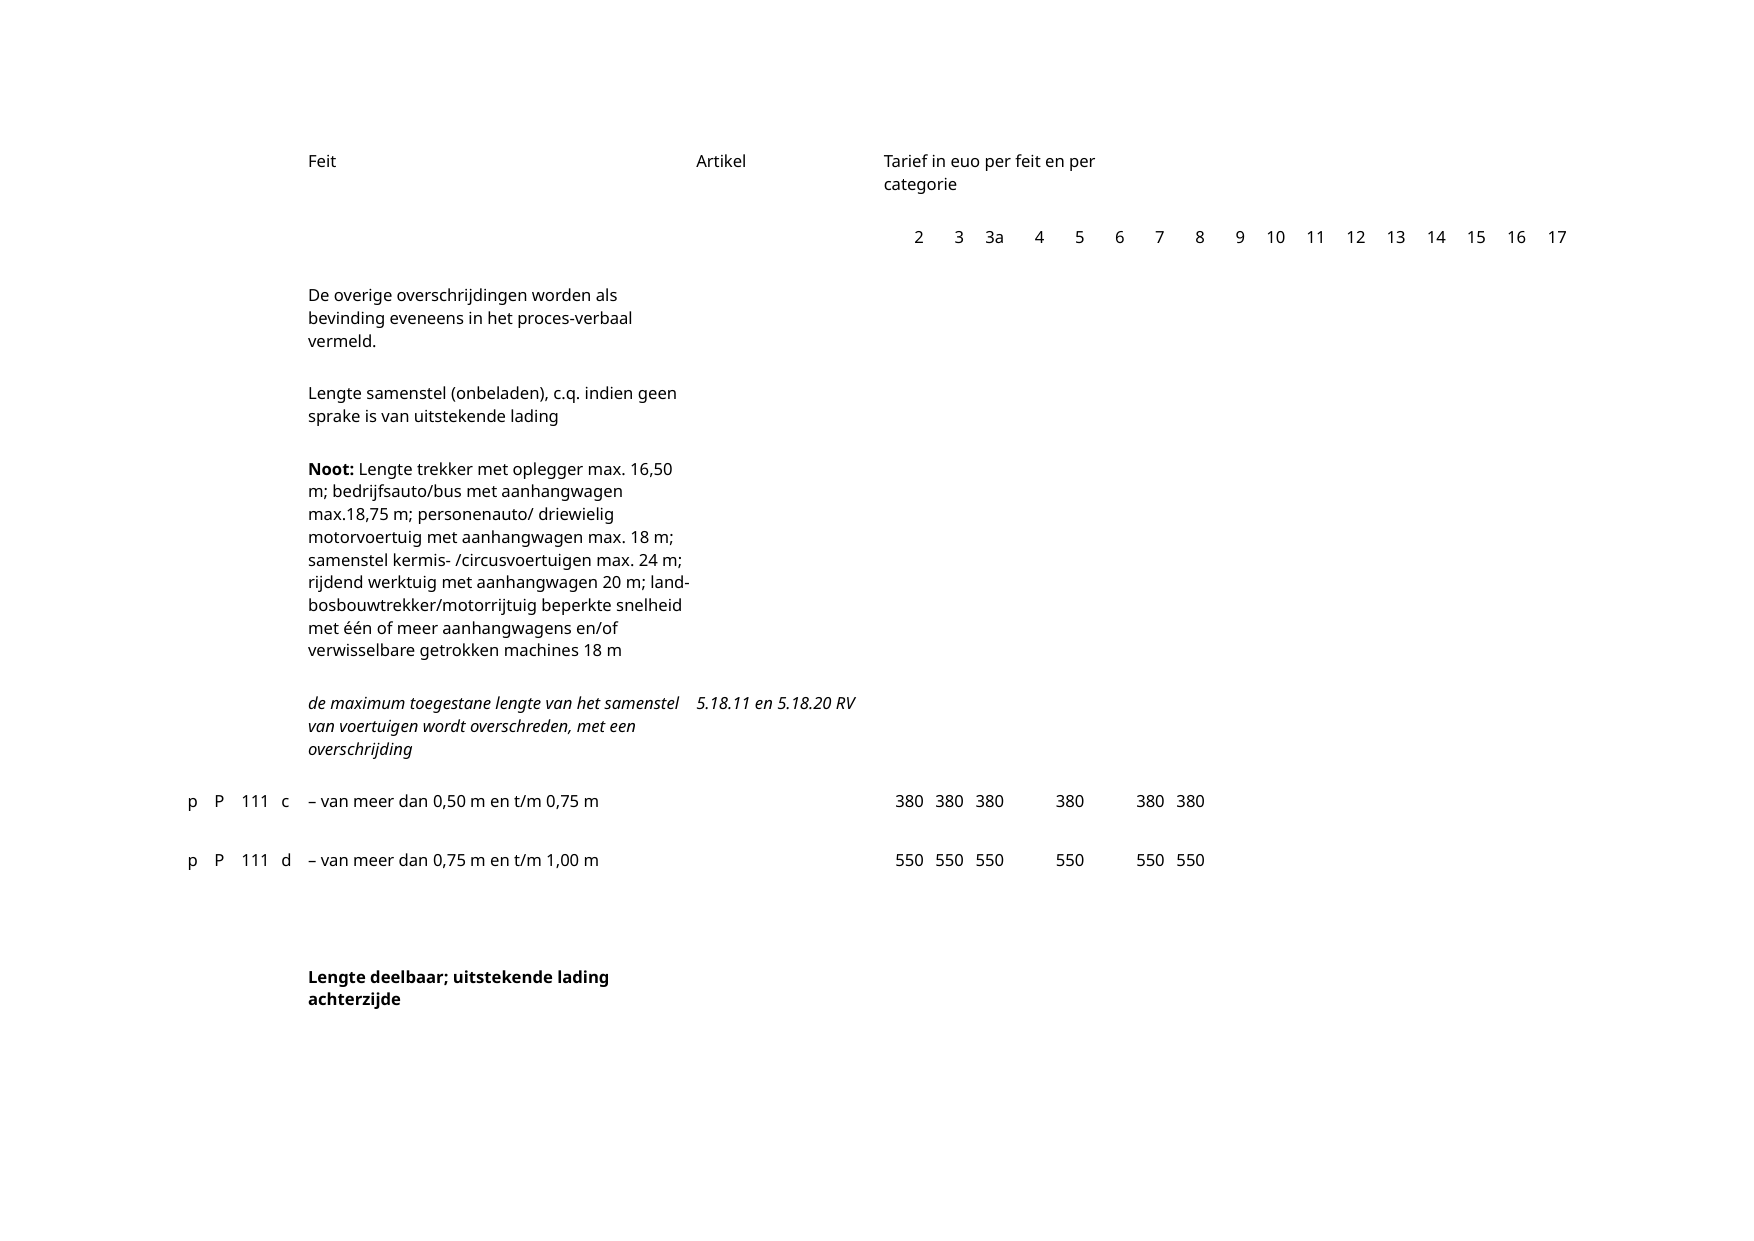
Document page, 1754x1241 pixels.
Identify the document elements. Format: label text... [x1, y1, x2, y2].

table_cell [1084, 907, 1124, 965]
table_cell 3 [924, 225, 964, 284]
table_cell [308, 907, 696, 965]
table_cell [1325, 692, 1365, 790]
table_cell [1205, 790, 1245, 848]
table_cell [281, 965, 308, 1041]
table_cell [1405, 965, 1446, 1041]
table_header [1446, 150, 1486, 225]
table_cell [214, 907, 241, 965]
table_cell [1285, 848, 1325, 907]
table_cell [1205, 848, 1245, 907]
table_cell 8 [1165, 225, 1205, 284]
table_cell P [214, 790, 241, 848]
table_cell [1405, 790, 1446, 848]
table_cell [1486, 965, 1526, 1041]
table_cell [281, 458, 308, 692]
table_cell [1446, 692, 1486, 790]
table_cell [924, 284, 964, 382]
table_cell [1165, 284, 1205, 382]
table_cell [924, 965, 964, 1041]
table_cell [1486, 458, 1526, 692]
table_cell [188, 284, 214, 382]
table_cell [1245, 965, 1285, 1041]
table_cell 7 [1124, 225, 1164, 284]
table_cell 13 [1365, 225, 1405, 284]
table_cell [696, 907, 883, 965]
table_cell 3a [964, 225, 1004, 284]
table_cell [1205, 907, 1245, 965]
table_cell [241, 965, 281, 1041]
table_cell [1245, 907, 1285, 965]
table_cell [1165, 692, 1205, 790]
table_cell [241, 907, 281, 965]
table_cell [1044, 382, 1084, 457]
table_header [188, 150, 214, 225]
table_cell [1365, 382, 1405, 457]
table_cell [1325, 382, 1365, 457]
table_cell [1446, 848, 1486, 907]
table_cell [964, 692, 1004, 790]
table_cell [1285, 907, 1325, 965]
table_cell [1285, 965, 1325, 1041]
table_cell [1325, 458, 1365, 692]
table_cell [281, 225, 308, 284]
table_header [1245, 150, 1285, 225]
table_cell [1165, 965, 1205, 1041]
table_cell [1245, 692, 1285, 790]
table_cell [1486, 692, 1526, 790]
table_cell [1084, 790, 1124, 848]
table_cell [1405, 382, 1446, 457]
table_cell [1405, 692, 1446, 790]
table_cell [281, 907, 308, 965]
table_cell [1365, 692, 1405, 790]
table_cell [964, 458, 1004, 692]
table_cell [1205, 458, 1245, 692]
table_cell [884, 965, 924, 1041]
table_cell [188, 225, 214, 284]
table_cell [241, 458, 281, 692]
table_cell [964, 284, 1004, 382]
table_header [1405, 150, 1446, 225]
table_cell [1325, 965, 1365, 1041]
table_cell [696, 225, 883, 284]
table_header Artikel [696, 150, 883, 225]
table_cell [884, 907, 924, 965]
table_cell P [214, 848, 241, 907]
table_cell [1526, 458, 1566, 692]
table_cell [1446, 965, 1486, 1041]
table_cell [214, 382, 241, 457]
table_cell [1124, 965, 1164, 1041]
table_cell 550 [924, 848, 964, 907]
table_cell [1325, 284, 1365, 382]
table_header [1325, 150, 1365, 225]
table_cell [1526, 692, 1566, 790]
table_cell 550 [1165, 848, 1205, 907]
table_cell [964, 382, 1004, 457]
table_header Tarief in euo per feit en per categorie [884, 150, 1164, 225]
table_cell 550 [884, 848, 924, 907]
table_cell [884, 692, 924, 790]
table_cell [308, 225, 696, 284]
table_cell d [281, 848, 308, 907]
table_cell [884, 458, 924, 692]
table_header [1205, 150, 1245, 225]
table_cell [1245, 458, 1285, 692]
table_cell [1124, 907, 1164, 965]
table_cell [884, 382, 924, 457]
table_cell [1526, 790, 1566, 848]
table_header [1285, 150, 1325, 225]
table_cell [1165, 458, 1205, 692]
table_cell 380 [1124, 790, 1164, 848]
table_cell [1245, 284, 1285, 382]
table_cell de maximum toegestane lengte van het samenstel van voertuigen wordt overschreden, met een overschrijding [308, 692, 696, 790]
table_cell 380 [884, 790, 924, 848]
table_cell [1446, 907, 1486, 965]
table_cell [1446, 458, 1486, 692]
table_header [214, 150, 241, 225]
table_cell [188, 382, 214, 457]
table_cell [1084, 382, 1124, 457]
table_cell [1124, 458, 1164, 692]
table_cell [924, 458, 964, 692]
table_cell [1365, 458, 1405, 692]
table_cell [1486, 907, 1526, 965]
table_cell [1486, 284, 1526, 382]
table_cell [214, 965, 241, 1041]
table_cell [1405, 284, 1446, 382]
table_cell [1486, 790, 1526, 848]
table_header Feit [308, 150, 696, 225]
table_cell [1084, 848, 1124, 907]
table_cell [1405, 907, 1446, 965]
table_cell [1124, 284, 1164, 382]
table_cell [1365, 965, 1405, 1041]
table_cell [1285, 790, 1325, 848]
table_cell [1526, 907, 1566, 965]
table_cell [1325, 848, 1365, 907]
table_cell [1004, 284, 1044, 382]
table_cell 5 [1044, 225, 1084, 284]
table_cell [241, 284, 281, 382]
table_cell [1245, 790, 1285, 848]
table_cell [1245, 382, 1285, 457]
table_header [1165, 150, 1205, 225]
table_cell [214, 284, 241, 382]
table_cell 111 [241, 848, 281, 907]
table_cell [964, 907, 1004, 965]
table_cell [1325, 907, 1365, 965]
table_cell [281, 284, 308, 382]
table_cell [884, 284, 924, 382]
table_cell [1365, 848, 1405, 907]
table_cell [1285, 458, 1325, 692]
table_cell 380 [964, 790, 1004, 848]
table_cell [1245, 848, 1285, 907]
table_cell [696, 382, 883, 457]
table_cell [1044, 458, 1084, 692]
table_cell [1004, 965, 1044, 1041]
table_cell 15 [1446, 225, 1486, 284]
table_cell [696, 848, 883, 907]
table_cell [1004, 458, 1044, 692]
table_cell 17 [1526, 225, 1566, 284]
table_cell [1446, 382, 1486, 457]
table_cell [964, 965, 1004, 1041]
table_cell [281, 692, 308, 790]
table_cell [1365, 284, 1405, 382]
table_cell [1405, 458, 1446, 692]
table_cell 2 [884, 225, 924, 284]
table_cell [214, 225, 241, 284]
table_cell 6 [1084, 225, 1124, 284]
table_cell [1124, 382, 1164, 457]
table_cell [1124, 692, 1164, 790]
table_cell [1004, 692, 1044, 790]
table_cell [1084, 692, 1124, 790]
table_cell [241, 382, 281, 457]
table_cell – van meer dan 0,75 m en t/m 1,00 m [308, 848, 696, 907]
table_cell 550 [1044, 848, 1084, 907]
table_cell [1205, 284, 1245, 382]
table_cell [1004, 848, 1044, 907]
table_cell [696, 284, 883, 382]
table_cell [1526, 965, 1566, 1041]
table_cell [1205, 692, 1245, 790]
table_cell 14 [1405, 225, 1446, 284]
table_cell [1004, 907, 1044, 965]
table_cell 550 [964, 848, 1004, 907]
table_header [1526, 150, 1566, 225]
table_cell [696, 965, 883, 1041]
table_cell [1044, 284, 1084, 382]
table_cell [188, 458, 214, 692]
table_cell 380 [924, 790, 964, 848]
table_cell [696, 790, 883, 848]
table_cell [1205, 965, 1245, 1041]
table_cell [1526, 382, 1566, 457]
table_cell [241, 225, 281, 284]
table_cell [1044, 907, 1084, 965]
table_cell [214, 458, 241, 692]
table_cell 12 [1325, 225, 1365, 284]
table_cell [1365, 790, 1405, 848]
table_cell [1084, 965, 1124, 1041]
table_cell [1325, 790, 1365, 848]
table_cell [1365, 907, 1405, 965]
table_cell [1084, 458, 1124, 692]
table_cell 9 [1205, 225, 1245, 284]
table_cell 5.18.11 en 5.18.20 RV [696, 692, 883, 790]
table_cell – van meer dan 0,50 m en t/m 0,75 m [308, 790, 696, 848]
table_cell De overige overschrijdingen worden als bevinding eveneens in het proces-verbaal vermeld. [308, 284, 696, 382]
table_cell [1486, 848, 1526, 907]
table_cell [281, 382, 308, 457]
table_cell [1285, 692, 1325, 790]
table_cell c [281, 790, 308, 848]
table_cell [1405, 848, 1446, 907]
table_cell p [188, 790, 214, 848]
table_cell [188, 965, 214, 1041]
table_cell [1165, 907, 1205, 965]
table_cell [1285, 284, 1325, 382]
table_cell [924, 692, 964, 790]
table_cell [1526, 284, 1566, 382]
table_cell [1446, 284, 1486, 382]
table_cell [1526, 848, 1566, 907]
table_cell [1205, 382, 1245, 457]
table_cell [188, 907, 214, 965]
table_cell [214, 692, 241, 790]
table_cell 111 [241, 790, 281, 848]
table_cell 550 [1124, 848, 1164, 907]
table_cell 10 [1245, 225, 1285, 284]
table_cell [924, 907, 964, 965]
table_cell [924, 382, 964, 457]
table_cell 16 [1486, 225, 1526, 284]
table_cell [188, 692, 214, 790]
table_cell Lengte deelbaar; uitstekende lading achterzijde [308, 965, 696, 1041]
table_cell [1165, 382, 1205, 457]
table_cell [241, 692, 281, 790]
table_cell [696, 458, 883, 692]
table_cell Lengte samenstel (onbeladen), c.q. indien geen sprake is van uitstekende lading [308, 382, 696, 457]
table_cell 380 [1165, 790, 1205, 848]
table_cell 11 [1285, 225, 1325, 284]
table_cell [1486, 382, 1526, 457]
table_cell [1044, 965, 1084, 1041]
table_cell [1285, 382, 1325, 457]
table_cell [1084, 284, 1124, 382]
table_cell [1004, 790, 1044, 848]
table_header [281, 150, 308, 225]
table_header [241, 150, 281, 225]
table_cell p [188, 848, 214, 907]
table_cell [1004, 382, 1044, 457]
table_cell [1446, 790, 1486, 848]
table_cell [1044, 692, 1084, 790]
table_cell Noot: Lengte trekker met oplegger max. 16,50 m; bedrijfsauto/bus met aanhangwagen max.18,75 m; personenauto/ driewielig motorvoertuig met aanhangwagen max. 18 m; samenstel kermis- /circusvoertuigen max. 24 m; rijdend werktuig met aanhangwagen 20 m; land- bosbouwtrekker/motorrijtuig beperkte snelheid met één of meer aanhangwagens en/of verwisselbare getrokken machines 18 m [308, 458, 696, 692]
table_header [1365, 150, 1405, 225]
table_header [1486, 150, 1526, 225]
table_cell 4 [1004, 225, 1044, 284]
table_cell 380 [1044, 790, 1084, 848]
